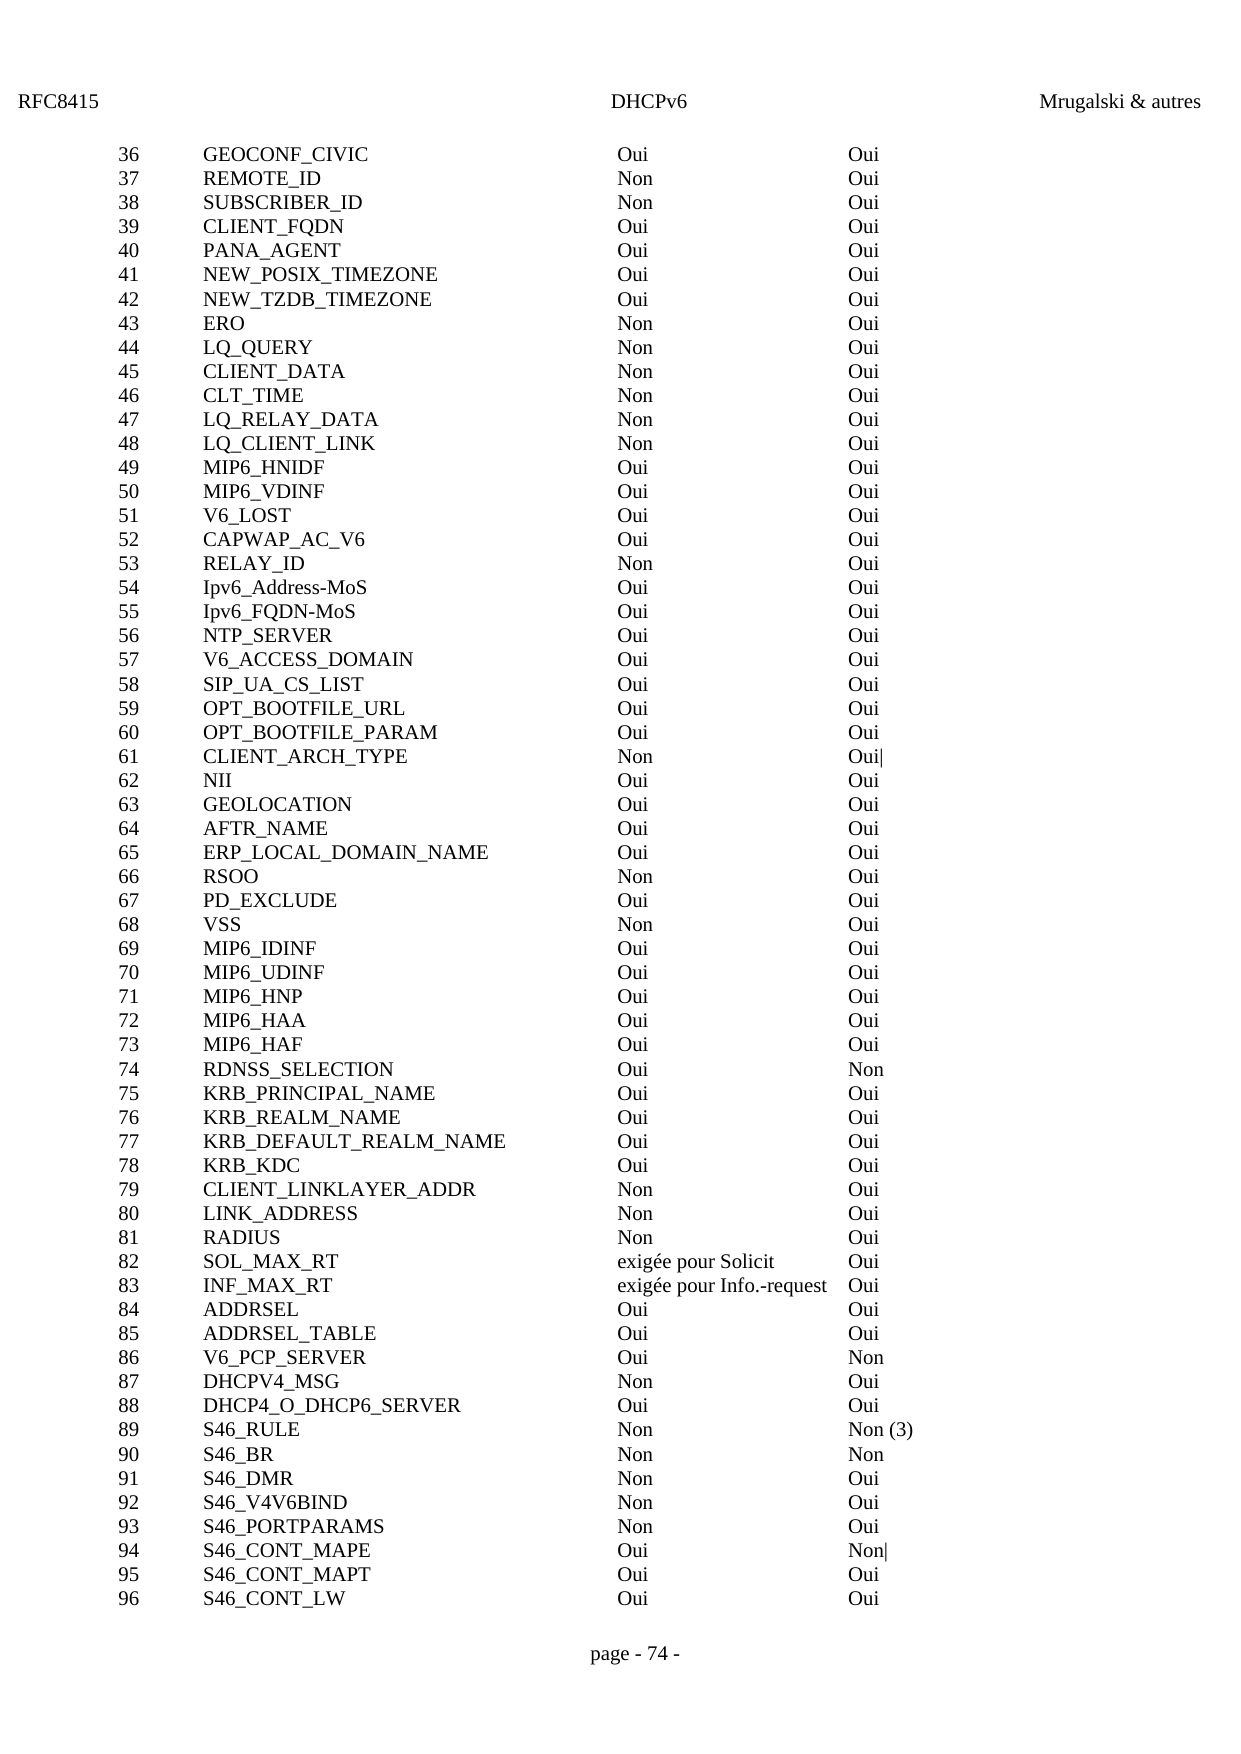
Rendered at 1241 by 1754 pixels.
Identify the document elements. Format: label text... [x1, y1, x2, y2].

text 81 RADIUS Non Oui [118, 1225, 1152, 1249]
text 82 SOL_MAX_RT exigée pour Solicit Oui [118, 1249, 1152, 1273]
text 75 KRB_PRINCIPAL_NAME Oui Oui [118, 1081, 1152, 1104]
text 84 ADDRSEL Oui Oui [118, 1297, 1152, 1321]
text 48 LQ_CLIENT_LINK Non Oui [118, 431, 1152, 455]
text 92 S46_V4V6BIND Non Oui [118, 1489, 1152, 1514]
text 70 MIP6_UDINF Oui Oui [118, 960, 1152, 984]
text 94 S46_CONT_MAPE Oui Non| [118, 1538, 1152, 1562]
text 95 S46_CONT_MAPT Oui Oui [118, 1562, 1152, 1586]
text 59 OPT_BOOTFILE_URL Oui Oui [118, 696, 1152, 719]
text 52 CAPWAP_AC_V6 Oui Oui [118, 527, 1152, 551]
text 51 V6_LOST Oui Oui [118, 503, 1152, 527]
text 63 GEOLOCATION Oui Oui [118, 792, 1152, 816]
text 58 SIP_UA_CS_LIST Oui Oui [118, 671, 1152, 696]
text 49 MIP6_HNIDF Oui Oui [118, 455, 1152, 479]
text 71 MIP6_HNP Oui Oui [118, 984, 1152, 1008]
text 80 LINK_ADDRESS Non Oui [118, 1201, 1152, 1225]
text 57 V6_ACCESS_DOMAIN Oui Oui [118, 647, 1152, 671]
text 65 ERP_LOCAL_DOMAIN_NAME Oui Oui [118, 840, 1152, 864]
text 45 CLIENT_DATA Non Oui [118, 359, 1152, 383]
text 56 NTP_SERVER Oui Oui [118, 623, 1152, 647]
text 73 MIP6_HAF Oui Oui [118, 1032, 1152, 1056]
text 47 LQ_RELAY_DATA Non Oui [118, 407, 1152, 431]
text 78 KRB_KDC Oui Oui [118, 1153, 1152, 1177]
text 62 NII Oui Oui [118, 768, 1152, 792]
text 86 V6_PCP_SERVER Oui Non [118, 1345, 1152, 1369]
text 36 GEOCONF_CIVIC Oui Oui [118, 142, 1152, 166]
text 46 CLT_TIME Non Oui [118, 383, 1152, 407]
text 69 MIP6_IDINF Oui Oui [118, 936, 1152, 960]
text 85 ADDRSEL_TABLE Oui Oui [118, 1321, 1152, 1345]
text 40 PANA_AGENT Oui Oui [118, 238, 1152, 262]
text 41 NEW_POSIX_TIMEZONE Oui Oui [118, 262, 1152, 286]
text 55 Ipv6_FQDN-MoS Oui Oui [118, 599, 1152, 623]
text 42 NEW_TZDB_TIMEZONE Oui Oui [118, 286, 1152, 311]
text 87 DHCPV4_MSG Non Oui [118, 1369, 1152, 1393]
text 39 CLIENT_FQDN Oui Oui [118, 214, 1152, 238]
text 64 AFTR_NAME Oui Oui [118, 816, 1152, 840]
text 72 MIP6_HAA Oui Oui [118, 1008, 1152, 1032]
text 74 RDNSS_SELECTION Oui Non [118, 1056, 1152, 1081]
text 77 KRB_DEFAULT_REALM_NAME Oui Oui [118, 1129, 1152, 1153]
text 79 CLIENT_LINKLAYER_ADDR Non Oui [118, 1177, 1152, 1201]
text 53 RELAY_ID Non Oui [118, 551, 1152, 575]
text 76 KRB_REALM_NAME Oui Oui [118, 1104, 1152, 1129]
text 61 CLIENT_ARCH_TYPE Non Oui| [118, 744, 1152, 768]
text 50 MIP6_VDINF Oui Oui [118, 479, 1152, 503]
text 38 SUBSCRIBER_ID Non Oui [118, 190, 1152, 214]
text 88 DHCP4_O_DHCP6_SERVER Oui Oui [118, 1393, 1152, 1417]
text 96 S46_CONT_LW Oui Oui [118, 1586, 1152, 1610]
text 83 INF_MAX_RT exigée pour Info.-request Oui [118, 1273, 1152, 1297]
text 54 Ipv6_Address-MoS Oui Oui [118, 575, 1152, 599]
text 43 ERO Non Oui [118, 311, 1152, 334]
text 91 S46_DMR Non Oui [118, 1466, 1152, 1489]
text 44 LQ_QUERY Non Oui [118, 334, 1152, 359]
text 67 PD_EXCLUDE Oui Oui [118, 888, 1152, 912]
text 37 REMOTE_ID Non Oui [118, 166, 1152, 190]
text 90 S46_BR Non Non [118, 1441, 1152, 1466]
text 60 OPT_BOOTFILE_PARAM Oui Oui [118, 719, 1152, 744]
text 66 RSOO Non Oui [118, 864, 1152, 888]
text 68 VSS Non Oui [118, 912, 1152, 936]
text 89 S46_RULE Non Non (3) [118, 1417, 1152, 1441]
text 93 S46_PORTPARAMS Non Oui [118, 1514, 1152, 1538]
